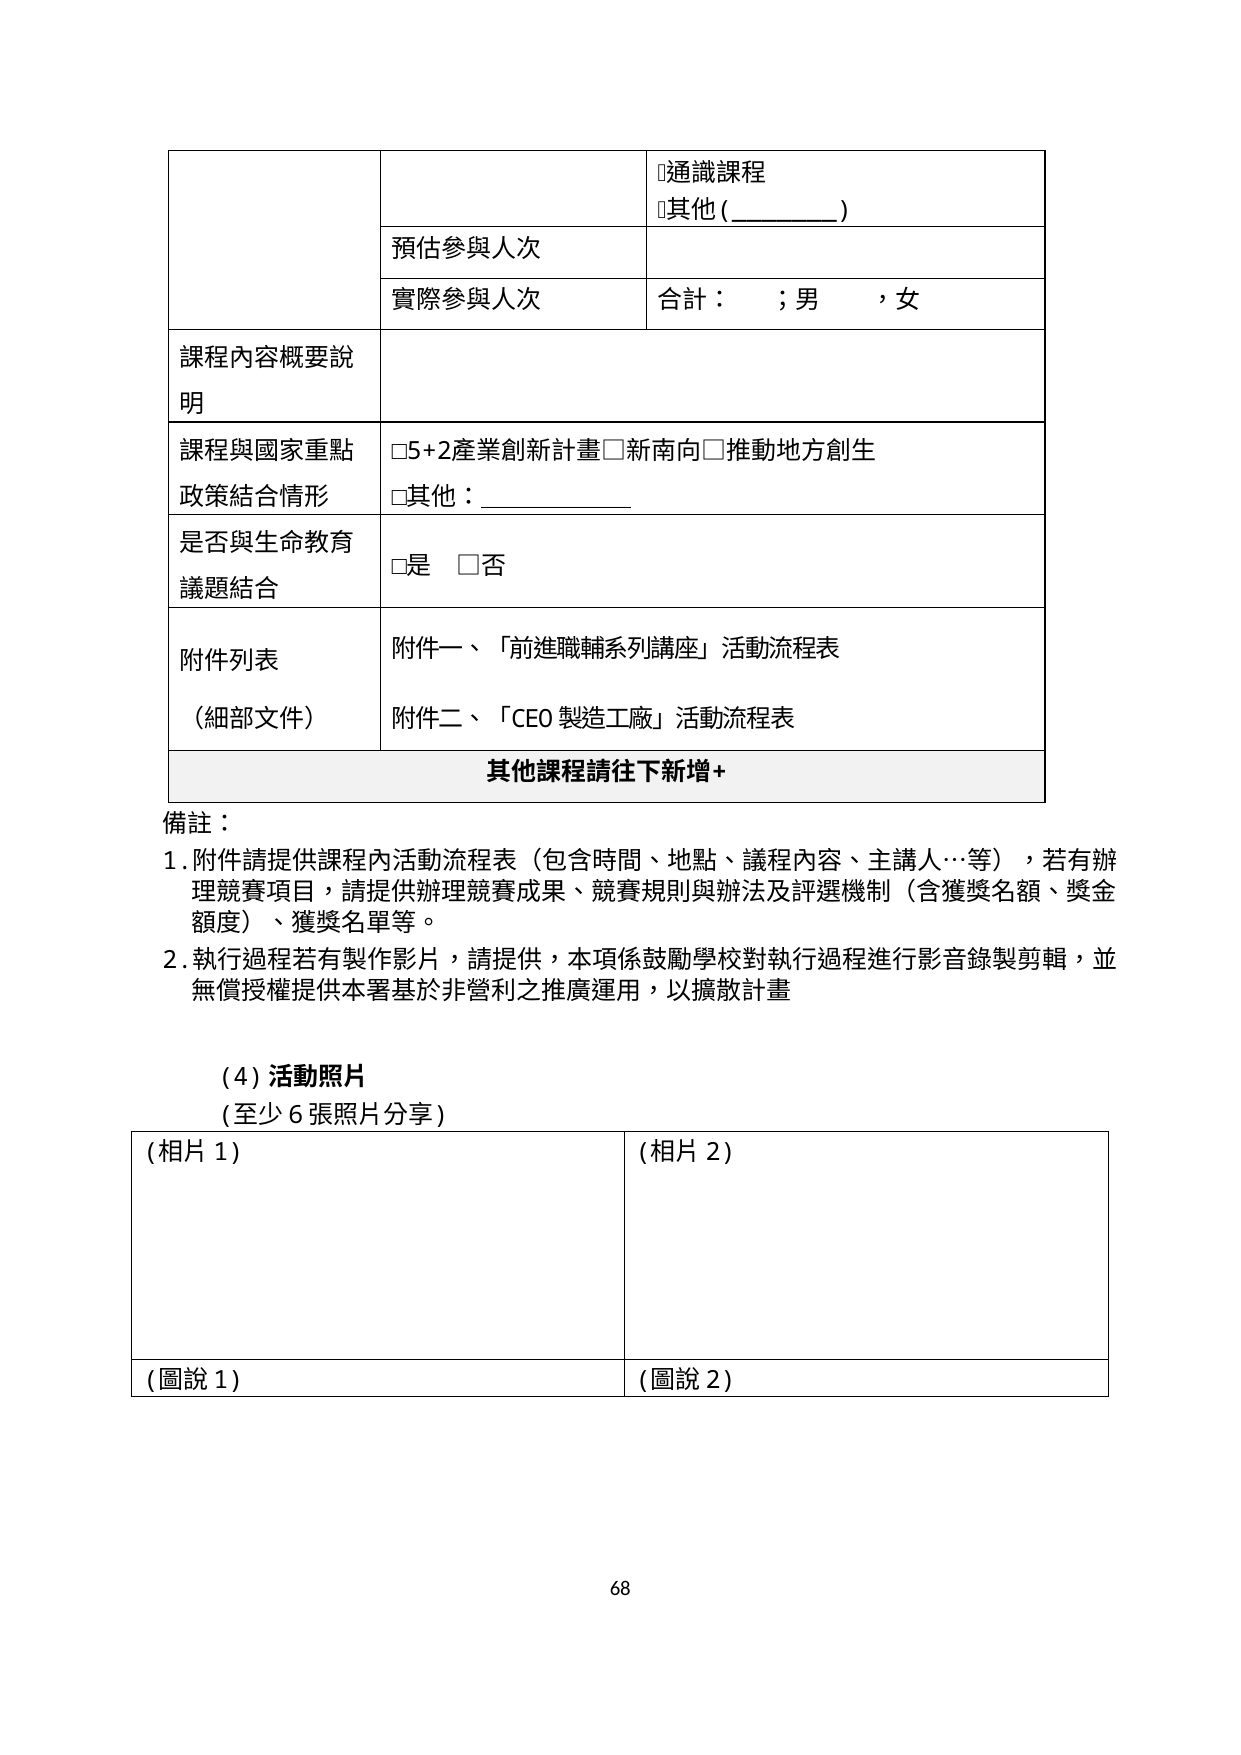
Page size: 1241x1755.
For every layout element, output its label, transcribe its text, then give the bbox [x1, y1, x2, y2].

table_cell [647, 227, 1044, 277]
table_cell (圖說2) [625, 1360, 1108, 1396]
table_cell □5+2產業創新計畫□新南向□推動地方創生 □其他：＿＿＿＿＿＿ [381, 423, 1044, 514]
table_header (相片2) [625, 1132, 1108, 1359]
table_cell 合計： ；男 ，女 [647, 279, 1044, 329]
table_cell [381, 151, 646, 226]
table_cell 預估參與人次 [381, 227, 646, 277]
text 1.附件請提供課程內活動流程表（包含時間、地點、議程內容、主講人…等），若有辦理競賽項目，請提供辦理競賽成果、競賽規則與辦法及評選機制（含獲獎名額、獎金額度）、獲獎名單等。 [162, 844, 1122, 938]
table_cell 通識課程 其他(_______) [647, 151, 1044, 226]
table_header (相片1) [132, 1132, 624, 1359]
text 備註： [162, 808, 1122, 839]
table_cell 附件列表 （細部文件） [169, 608, 380, 749]
table_cell [381, 330, 1044, 421]
table_cell 課程內容概要說明 [169, 330, 380, 421]
table_cell □是 □否 [381, 515, 1044, 607]
table_cell 附件一、「前進職輔系列講座」活動流程表 附件二、「CEO製造工廠」活動流程表 [381, 608, 1044, 749]
table_cell [169, 151, 380, 329]
table_cell 課程與國家重點政策結合情形 [169, 423, 380, 514]
table_cell 實際參與人次 [381, 279, 646, 329]
table_cell 其他課程請往下新增+ [169, 751, 1044, 802]
list 活動照片 [218, 1056, 1122, 1093]
table_cell 是否與生命教育議題結合 [169, 515, 380, 607]
text 2.執行過程若有製作影片，請提供，本項係鼓勵學校對執行過程進行影音錄製剪輯，並無償授權提供本署基於非營利之推廣運用，以擴散計畫 [162, 943, 1122, 1006]
text (至少6張照片分享) [218, 1093, 1122, 1131]
table_cell (圖說1) [132, 1360, 624, 1396]
